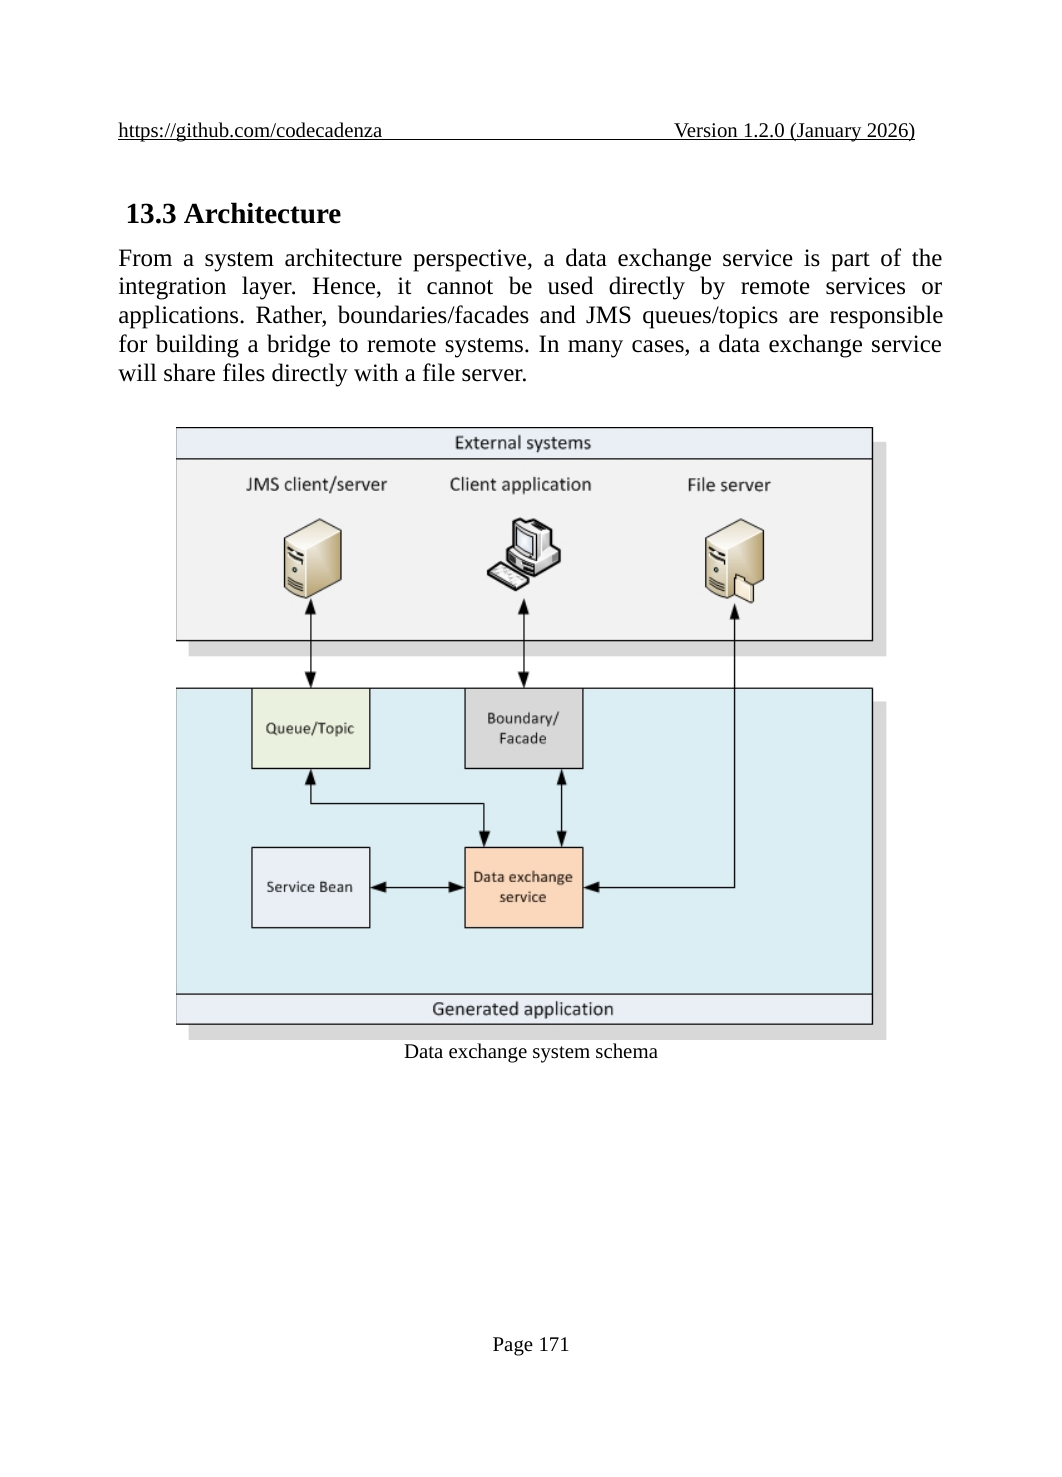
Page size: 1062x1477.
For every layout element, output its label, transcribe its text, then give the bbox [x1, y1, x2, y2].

text Data exchange system schema [176, 1040, 886, 1063]
text From a system architecture perspective, a data exchange service is part of the integration layer. Hence, it cannot be used directly by remote services or applications. Rather, boundaries/facades and JMS queues/topics are responsible for building a bridge to remote systems. In many cases, a data exchange service will share files directly with a file server. [118, 243, 944, 386]
subtitle Architecture [118, 197, 944, 230]
picture [176, 427, 887, 1040]
